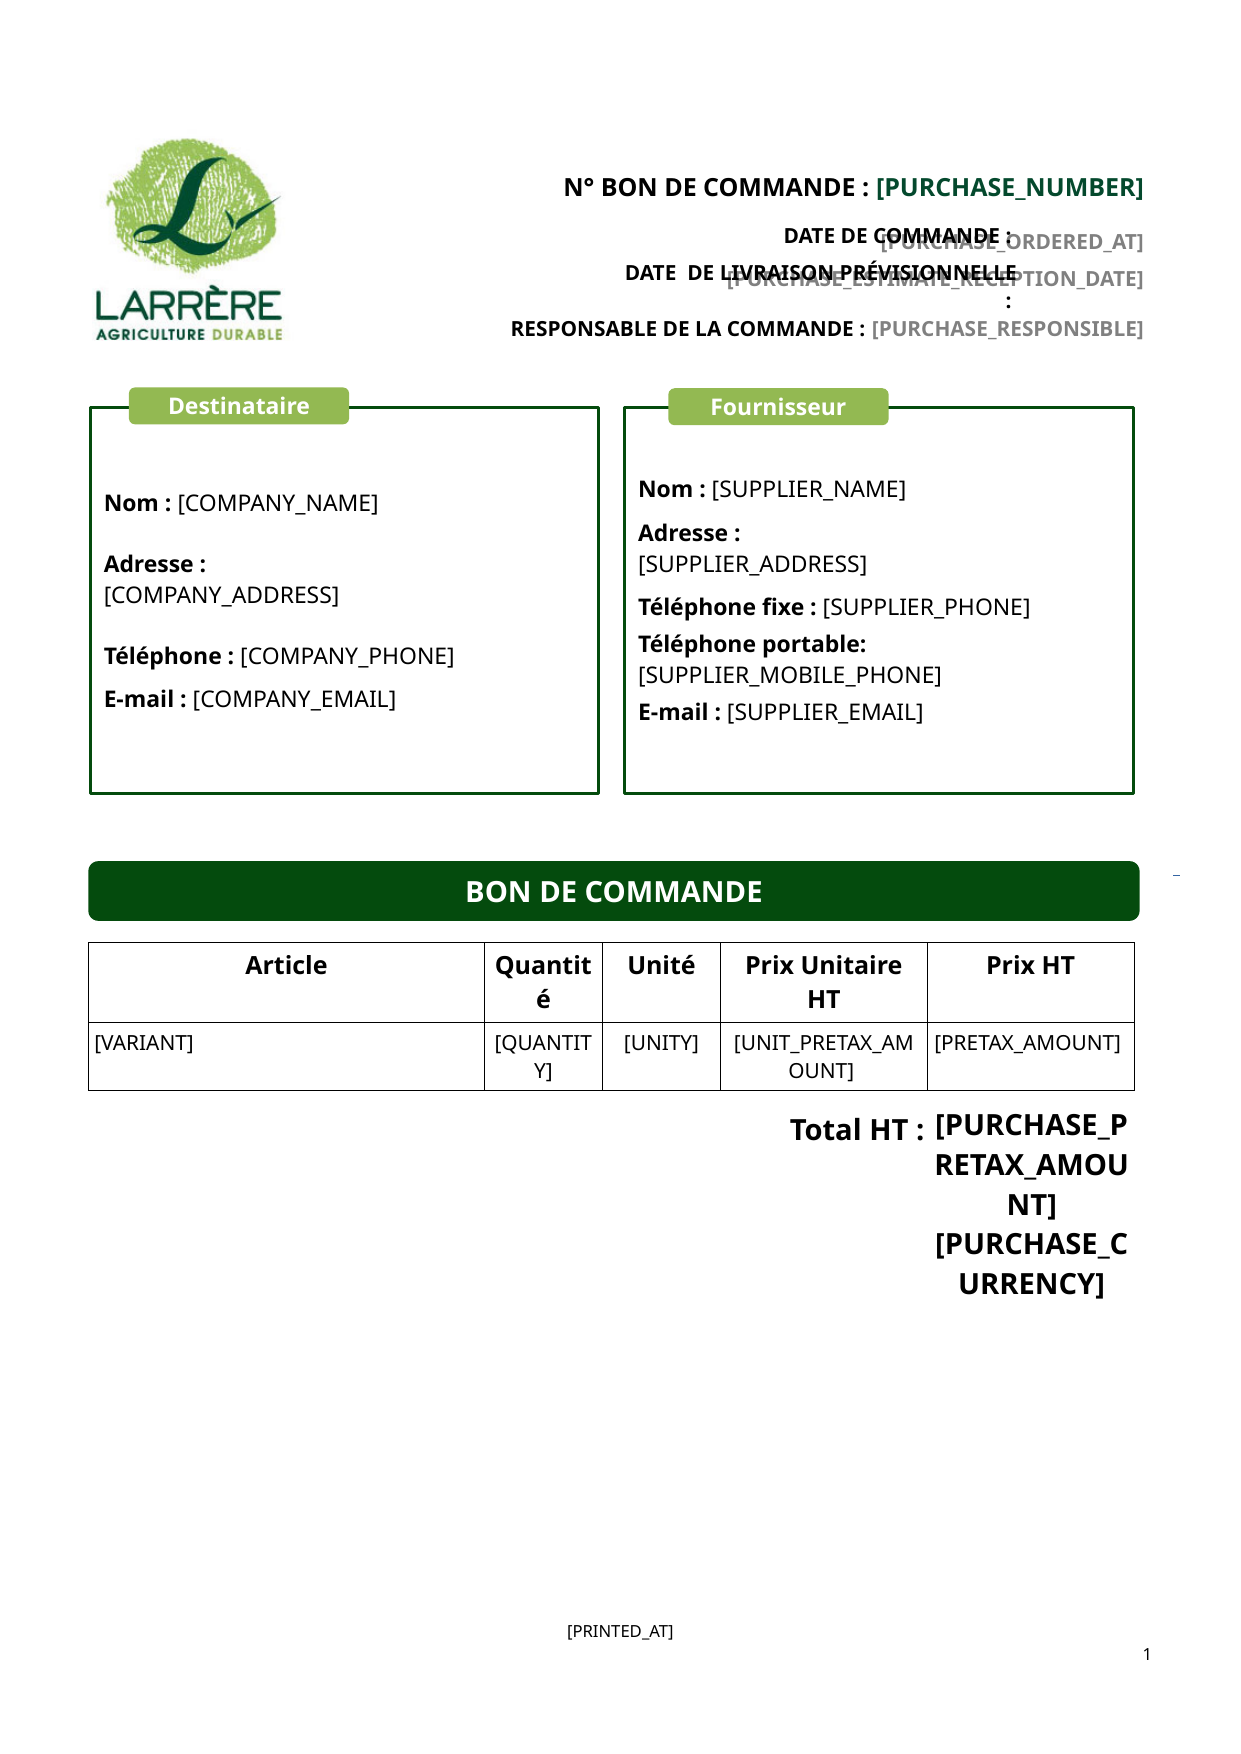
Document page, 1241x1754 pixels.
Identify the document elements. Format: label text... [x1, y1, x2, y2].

table_cell [VARIANT] [89, 1023, 484, 1090]
table_header Article [89, 943, 484, 1022]
table_cell [UNITY] [603, 1023, 720, 1090]
table_cell [QUANTITY] [485, 1023, 602, 1090]
table_header Prix HT [928, 943, 1134, 1022]
table_cell [UNIT_PRETAX_AMOUNT] [721, 1023, 927, 1090]
table_cell [PRETAX_AMOUNT] [928, 1023, 1134, 1090]
picture [92, 121, 295, 341]
table_header Unité [603, 943, 720, 1022]
table_header Quantité [485, 943, 602, 1022]
table_header Prix Unitaire HT [721, 943, 927, 1022]
